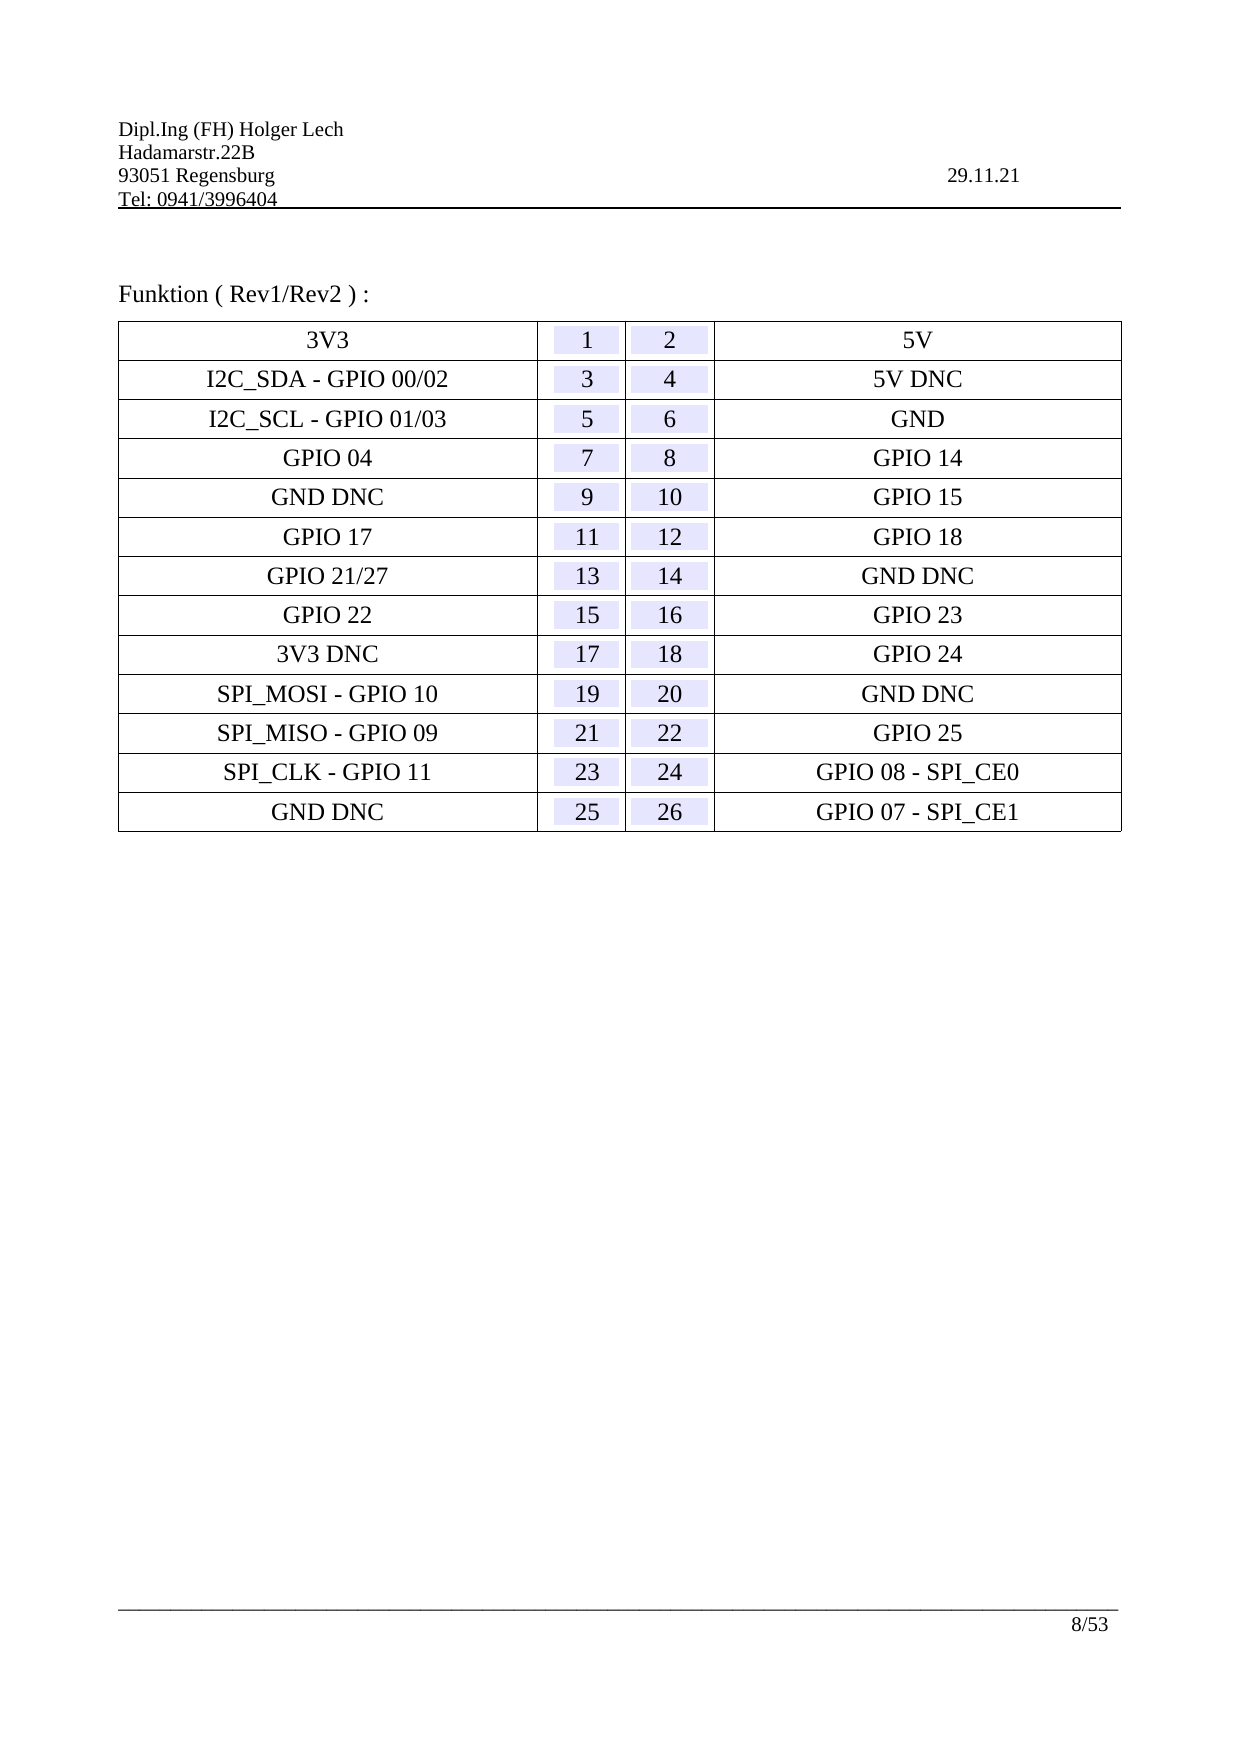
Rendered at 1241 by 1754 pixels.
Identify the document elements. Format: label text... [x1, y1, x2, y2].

table_cell 21 [538, 714, 625, 752]
table_cell GPIO 04 [119, 439, 537, 478]
table_header 3V3 [119, 322, 537, 360]
table_cell GND DNC [119, 479, 537, 517]
table_cell GND DNC [119, 793, 537, 831]
table_cell GPIO 15 [715, 479, 1121, 517]
table_cell 3V3 DNC [119, 636, 537, 674]
table_cell GPIO 24 [715, 636, 1121, 674]
table_cell GPIO 14 [715, 439, 1121, 478]
table_cell GPIO 17 [119, 518, 537, 556]
table_cell GPIO 07 - SPI_CE1 [715, 793, 1121, 831]
table_cell SPI_CLK - GPIO 11 [119, 754, 537, 792]
table_cell GPIO 21/27 [119, 557, 537, 595]
table_cell 22 [626, 714, 714, 752]
table_header 1 [538, 322, 625, 360]
table_cell 23 [538, 754, 625, 792]
table_cell 6 [626, 400, 714, 438]
table_cell 14 [626, 557, 714, 595]
table_cell I2C_SDA - GPIO 00/02 [119, 361, 537, 399]
table_cell GND DNC [715, 675, 1121, 713]
table_header 2 [626, 322, 714, 360]
table_cell 18 [626, 636, 714, 674]
table_cell GPIO 18 [715, 518, 1121, 556]
table_cell 5V DNC [715, 361, 1121, 399]
table_cell 25 [538, 793, 625, 831]
table_cell SPI_MOSI - GPIO 10 [119, 675, 537, 713]
table_cell 16 [626, 596, 714, 635]
table_cell GND [715, 400, 1121, 438]
table_cell GND DNC [715, 557, 1121, 595]
table_cell GPIO 22 [119, 596, 537, 635]
table_header 5V [715, 322, 1121, 360]
table_cell 8 [626, 439, 714, 478]
table_cell 4 [626, 361, 714, 399]
table_cell 9 [538, 479, 625, 517]
table_cell GPIO 25 [715, 714, 1121, 752]
table_cell 7 [538, 439, 625, 478]
text Funktion ( Rev1/Rev2 ) : [118, 280, 1122, 308]
table_cell 5 [538, 400, 625, 438]
table_cell I2C_SCL - GPIO 01/03 [119, 400, 537, 438]
table_cell 24 [626, 754, 714, 792]
table_cell 12 [626, 518, 714, 556]
table_cell GPIO 23 [715, 596, 1121, 635]
table_cell 20 [626, 675, 714, 713]
table_cell 11 [538, 518, 625, 556]
table_cell 10 [626, 479, 714, 517]
table_cell GPIO 08 - SPI_CE0 [715, 754, 1121, 792]
table_cell 3 [538, 361, 625, 399]
table_cell 19 [538, 675, 625, 713]
table_cell 26 [626, 793, 714, 831]
table_cell 17 [538, 636, 625, 674]
table_cell 13 [538, 557, 625, 595]
table_cell 15 [538, 596, 625, 635]
table_cell SPI_MISO - GPIO 09 [119, 714, 537, 752]
